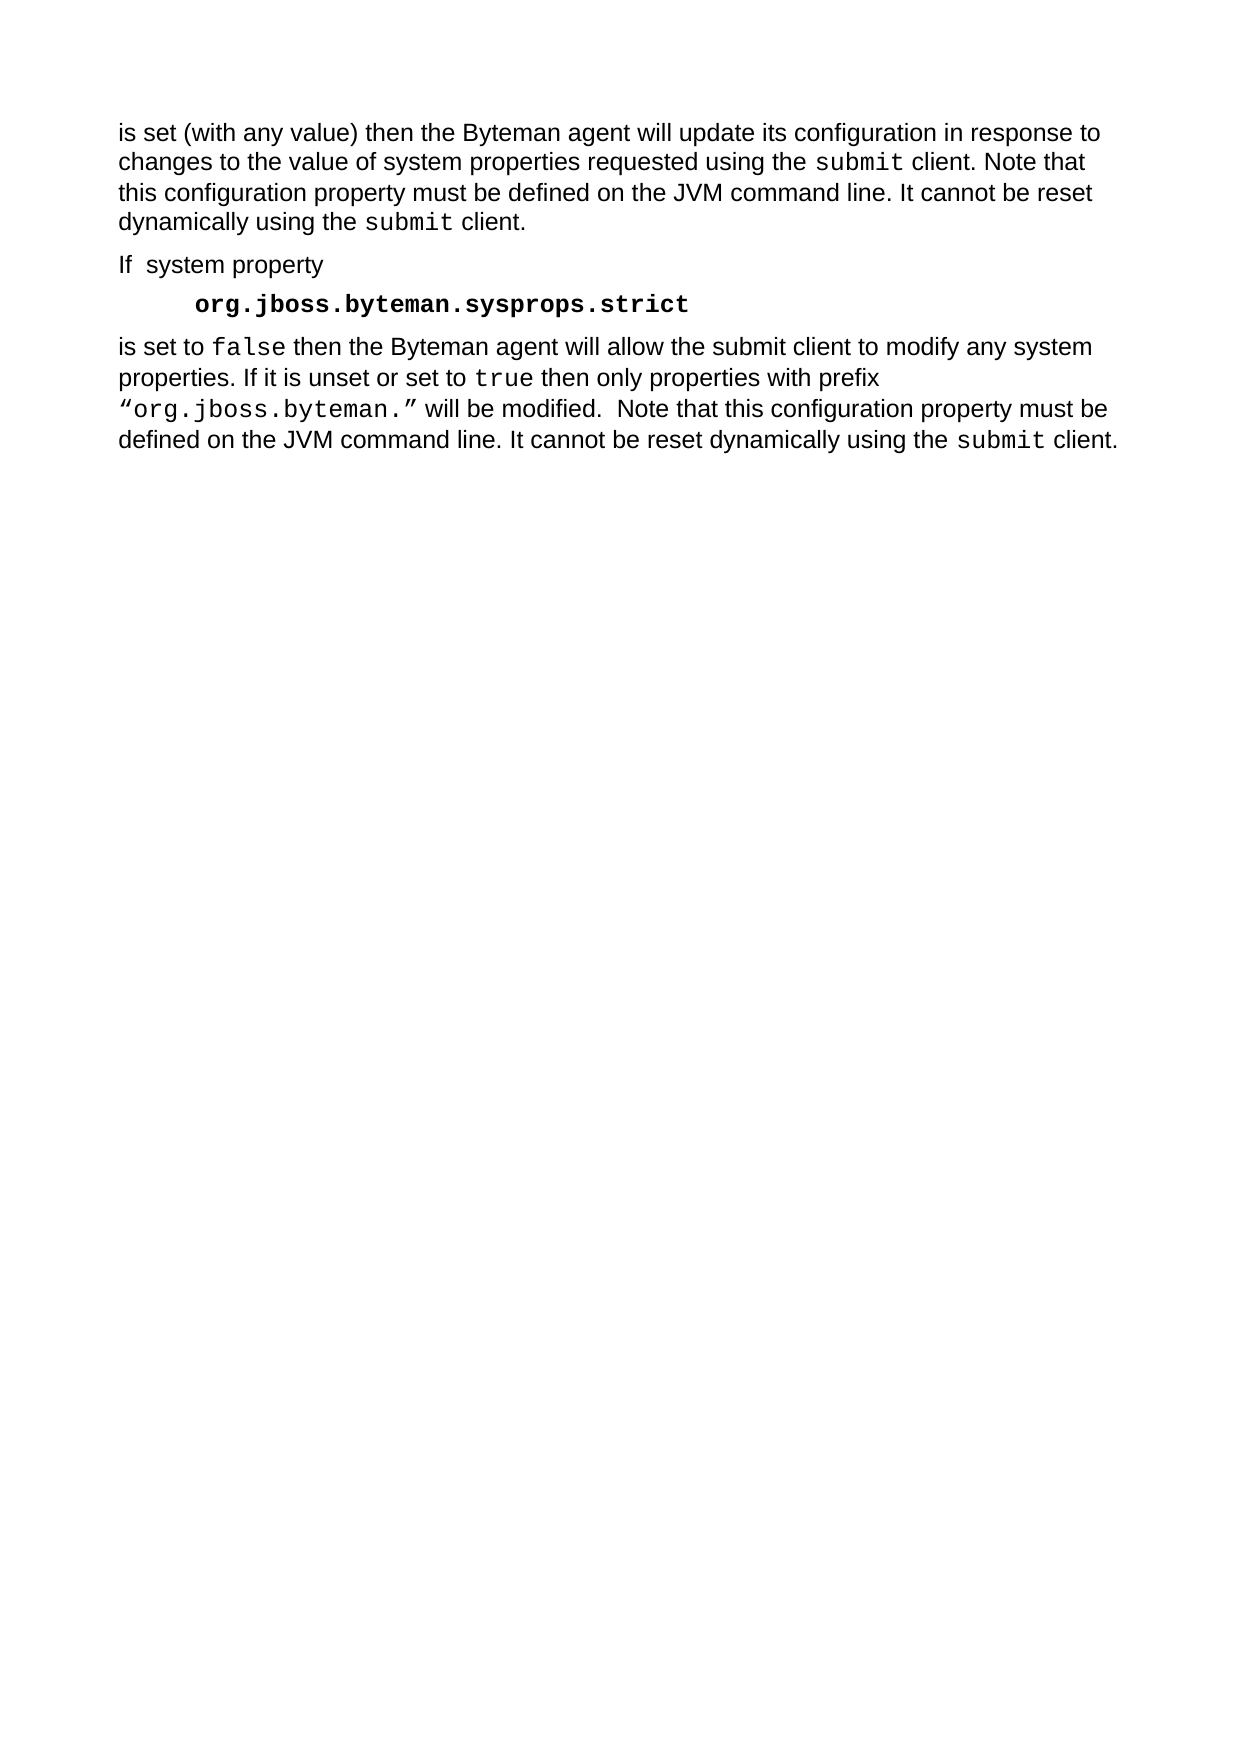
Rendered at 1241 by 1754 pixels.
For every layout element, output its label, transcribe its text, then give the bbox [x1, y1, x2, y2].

text is set to false then the Byteman agent will allow the submit client to modify any system properties. If it is unset or set to true then only properties with prefix “org.jboss.byteman.” will be modified. Note that this configuration property must be defined on the JVM command line. It cannot be reset dynamically using the submit client. [118, 332, 1122, 456]
text If system property [118, 250, 1122, 279]
text org.jboss.byteman.sysprops.strict [194, 291, 1122, 319]
text is set (with any value) then the Byteman agent will update its configuration in response to changes to the value of system properties requested using the submit client. Note that this configuration property must be defined on the JVM command line. It cannot be reset dynamically using the submit client. [118, 118, 1122, 237]
